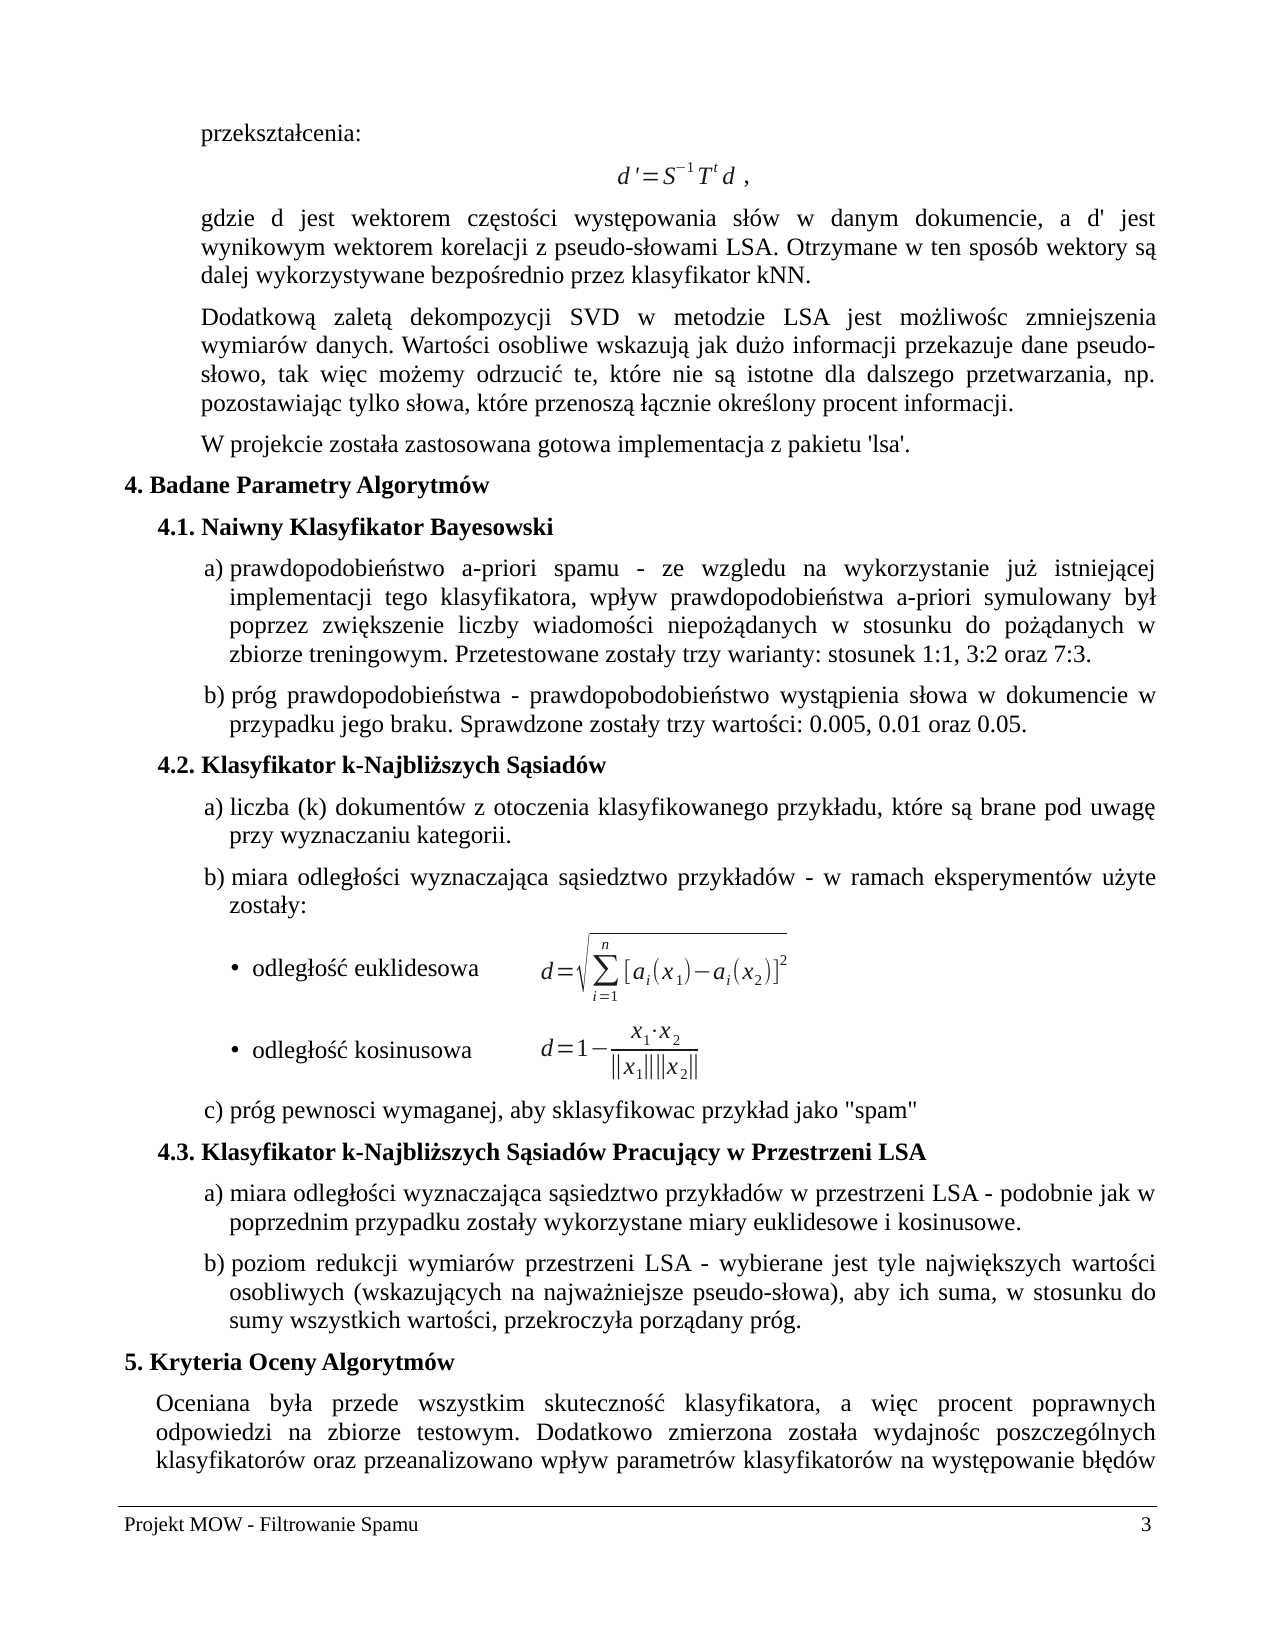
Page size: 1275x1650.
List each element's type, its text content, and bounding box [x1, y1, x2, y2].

list Klasyfikator k-Najbliższych Sąsiadów [151, 751, 1157, 779]
list odległość kosinusowa [231, 1017, 1157, 1083]
list Naiwny Klasyfikator Bayesowski [151, 512, 1157, 541]
list Badane Parametry Algorytmów [118, 471, 1157, 499]
list miara odległości wyznaczająca sąsiedztwo przykładów w przestrzeni LSA - podobnie jak w poprzednim przypadku zostały wykorzystane miary euklidesowe i kosinusowe. [198, 1178, 1157, 1236]
list Klasyfikator k-Najbliższych Sąsiadów Pracujący w Przestrzeni LSA [151, 1137, 1157, 1166]
list W projekcie została zastosowana gotowa implementacja z pakietu 'lsa'. [151, 429, 1157, 458]
list gdzie d jest wektorem częstości występowania słów w danym dokumencie, a d' jest wynikowym wektorem korelacji z pseudo-słowami LSA. Otrzymane w ten sposób wektory są dalej wykorzystywane bezpośrednio przez klasyfikator kNN. [151, 203, 1157, 289]
list poziom redukcji wymiarów przestrzeni LSA - wybierane jest tyle największych wartości osobliwych (wskazujących na najważniejsze pseudo-słowa), aby ich suma, w stosunku do sumy wszystkich wartości, przekroczyła porządany próg. [198, 1248, 1157, 1334]
list miara odległości wyznaczająca sąsiedztwo przykładów - w ramach eksperymentów użyte zostały: [198, 862, 1157, 919]
list odległość euklidesowa [231, 932, 1157, 1004]
list Oceniana była przede wszystkim skuteczność klasyfikatora, a więc procent poprawnych odpowiedzi na zbiorze testowym. Dodatkowo zmierzona została wydajnośc poszczególnych klasyfikatorów oraz przeanalizowano wpływ parametrów klasyfikatorów na występowanie błędów [118, 1388, 1157, 1474]
list Kryteria Oceny Algorytmów [118, 1347, 1157, 1376]
list próg pewnosci wymaganej, aby sklasyfikowac przykład jako "spam" [198, 1096, 1157, 1124]
list , [151, 159, 1157, 191]
list prawdopodobieństwo a-priori spamu - ze wzgledu na wykorzystanie już istniejącej implementacji tego klasyfikatora, wpływ prawdopodobieństwa a-priori symulowany był poprzez zwiększenie liczby wiadomości niepożądanych w stosunku do pożądanych w zbiorze treningowym. Przetestowane zostały trzy warianty: stosunek 1:1, 3:2 oraz 7:3. [198, 553, 1157, 668]
list przekształcenia: [151, 118, 1157, 147]
list liczba (k) dokumentów z otoczenia klasyfikowanego przykładu, które są brane pod uwagę przy wyznaczaniu kategorii. [198, 792, 1157, 849]
list Dodatkową zaletą dekompozycji SVD w metodzie LSA jest możliwośc zmniejszenia wymiarów danych. Wartości osobliwe wskazują jak dużo informacji przekazuje dane pseudo-słowo, tak więc możemy odrzucić te, które nie są istotne dla dalszego przetwarzania, np. pozostawiając tylko słowa, które przenoszą łącznie określony procent informacji. [151, 302, 1157, 417]
list próg prawdopodobieństwa - prawdopobodobieństwo wystąpienia słowa w dokumencie w przypadku jego braku. Sprawdzone zostały trzy wartości: 0.005, 0.01 oraz 0.05. [198, 681, 1157, 738]
